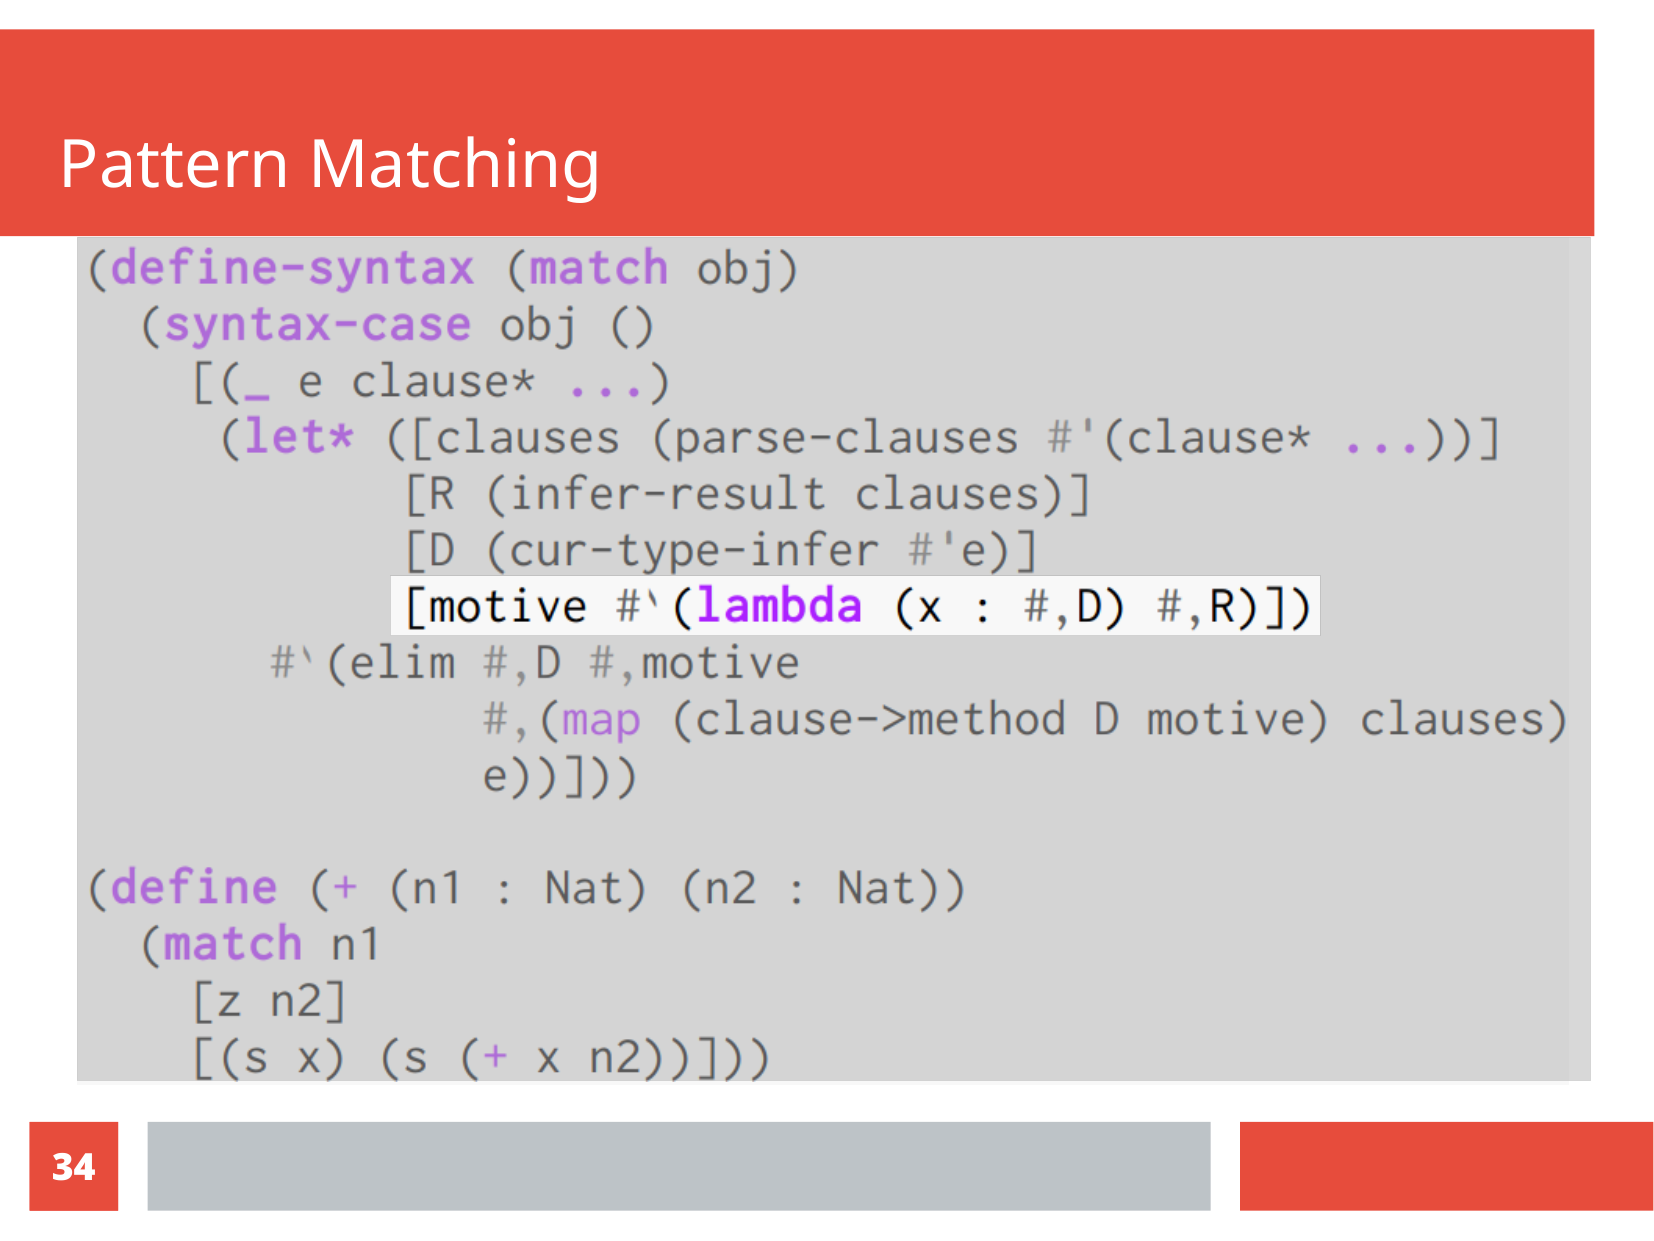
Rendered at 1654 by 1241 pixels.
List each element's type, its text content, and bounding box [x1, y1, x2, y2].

title Pattern Matching [59, 59, 1595, 207]
text_box [77, 237, 1591, 1081]
picture [391, 576, 1320, 635]
picture [77, 1081, 1569, 1085]
